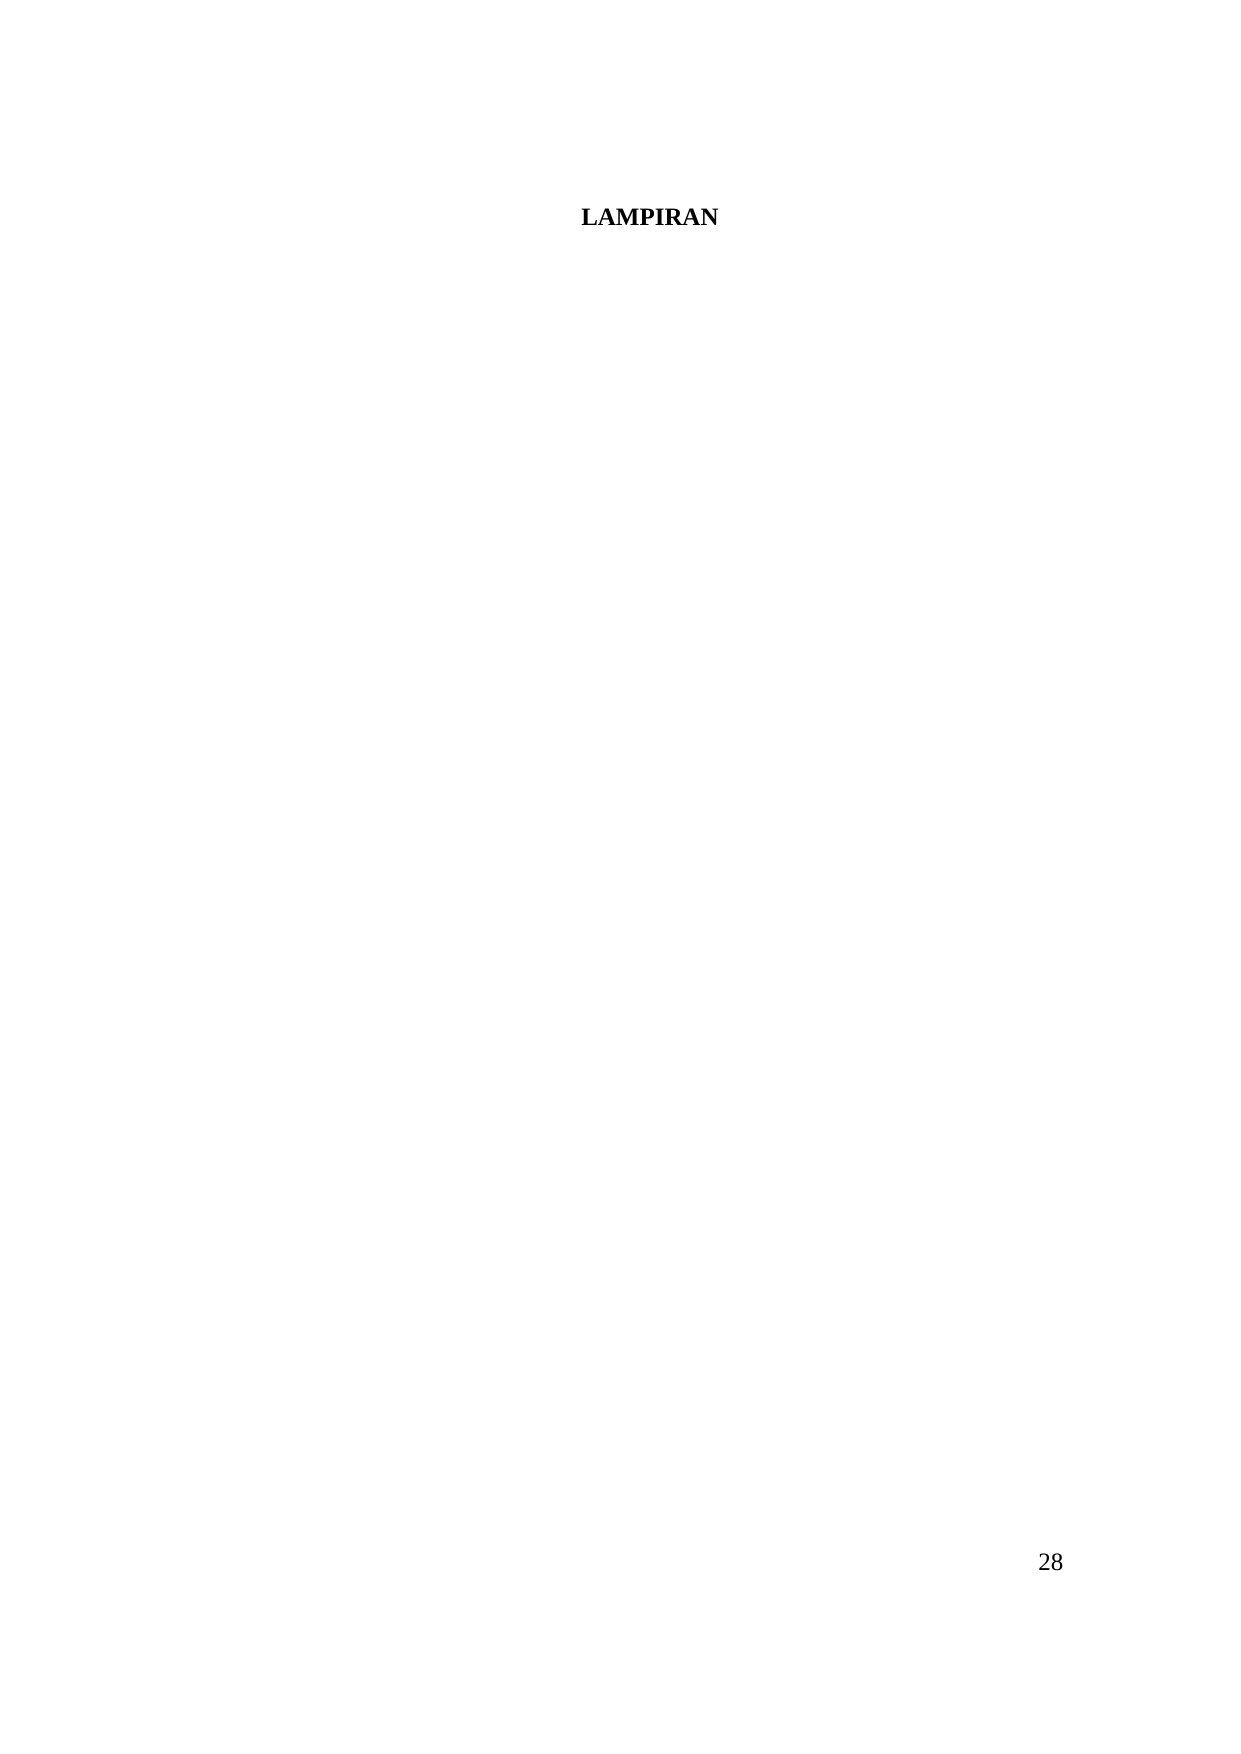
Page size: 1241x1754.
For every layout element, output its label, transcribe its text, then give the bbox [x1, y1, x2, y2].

subtitle LAMPIRAN [236, 202, 1063, 231]
